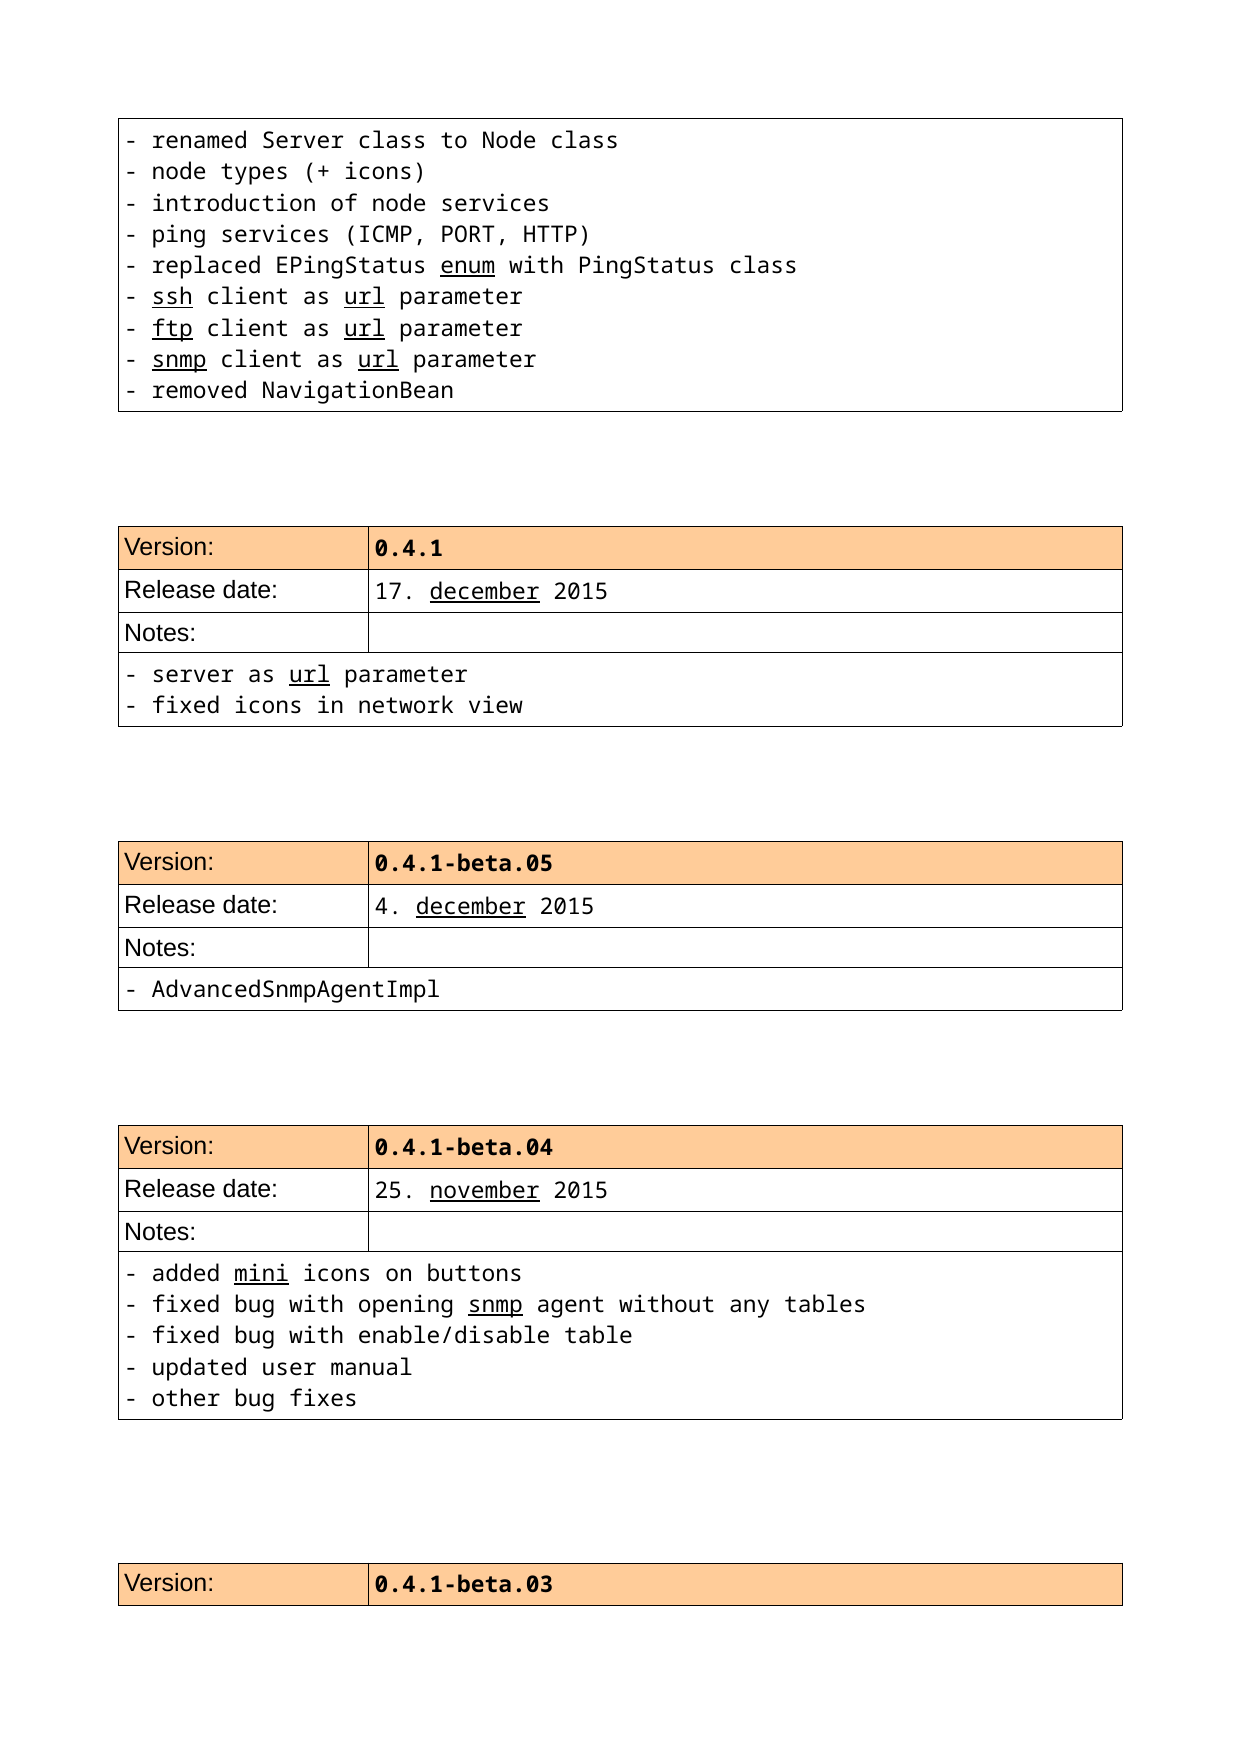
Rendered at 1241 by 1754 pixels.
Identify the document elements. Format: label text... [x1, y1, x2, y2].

table_header 0.4.1-beta.04 [369, 1126, 1122, 1168]
table_header Version: [119, 1564, 368, 1605]
table_header 0.4.1-beta.03 [369, 1564, 1122, 1605]
table_cell Release date: [119, 570, 368, 612]
table_cell - renamed Server class to Node class - node types (+ icons) - introduction of node services - ping services (ICMP, PORT, HTTP) - replaced EPingStatus enum with PingStatus class - ssh client as url parameter - ftp client as url parameter - snmp client as url parameter - removed NavigationBean [119, 119, 1122, 411]
table_cell [369, 613, 1122, 652]
table_cell 25. november 2015 [369, 1169, 1122, 1211]
table_cell Notes: [119, 1212, 368, 1251]
table_header Version: [119, 842, 368, 884]
table_cell Notes: [119, 928, 368, 967]
table_cell Release date: [119, 885, 368, 927]
table_cell - AdvancedSnmpAgentImpl [119, 968, 1122, 1010]
table_cell Notes: [119, 613, 368, 652]
table_header Version: [119, 527, 368, 569]
table_cell [369, 1212, 1122, 1251]
table_cell - server as url parameter - fixed icons in network view [119, 653, 1122, 726]
table_cell 17. december 2015 [369, 570, 1122, 612]
table_cell 4. december 2015 [369, 885, 1122, 927]
table_cell Release date: [119, 1169, 368, 1211]
table_cell [369, 928, 1122, 967]
table_header Version: [119, 1126, 368, 1168]
table_cell - added mini icons on buttons - fixed bug with opening snmp agent without any tables - fixed bug with enable/disable table - updated user manual - other bug fixes [119, 1252, 1122, 1419]
table_header 0.4.1-beta.05 [369, 842, 1122, 884]
table_header 0.4.1 [369, 527, 1122, 569]
